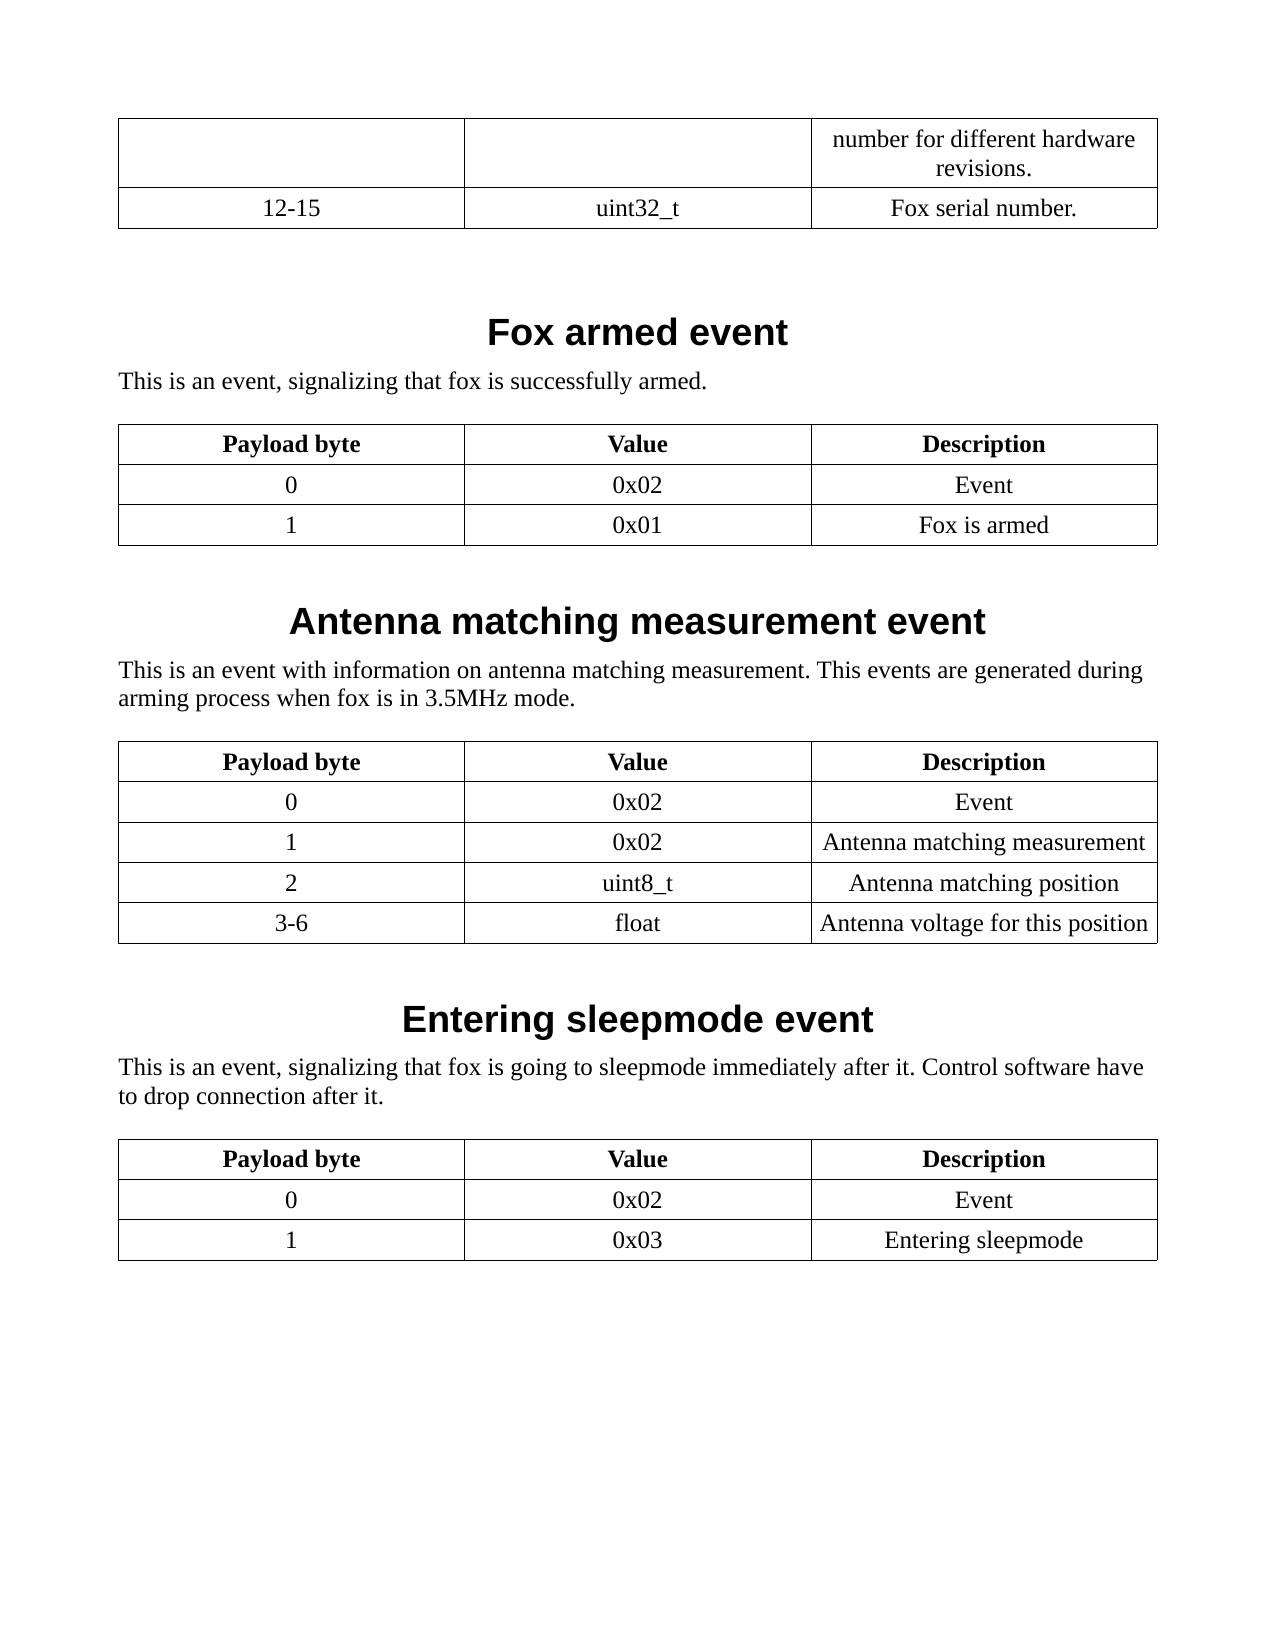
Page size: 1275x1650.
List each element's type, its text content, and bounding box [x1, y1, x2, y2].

table_cell 0x03 [465, 1220, 811, 1260]
table_header Description [812, 425, 1157, 464]
table_cell Fox serial number. [812, 188, 1157, 227]
table_header Payload byte [119, 742, 464, 781]
table_header Value [465, 1140, 811, 1179]
table_cell Event [812, 1180, 1157, 1219]
subtitle Entering sleepmode event [118, 996, 1157, 1040]
table_header Description [812, 742, 1157, 781]
table_cell Antenna voltage for this position [812, 903, 1157, 942]
table_cell uint32_t [465, 188, 811, 227]
table_header Payload byte [119, 425, 464, 464]
table_cell Event [812, 782, 1157, 822]
table_cell Event [812, 465, 1157, 504]
text This is an event, signalizing that fox is successfully armed. [118, 366, 1157, 395]
table_cell 0x02 [465, 823, 811, 862]
table_cell 1 [119, 1220, 464, 1260]
table_cell 1 [119, 823, 464, 862]
table_cell 1 [119, 505, 464, 545]
table_cell 0x02 [465, 1180, 811, 1219]
text This is an event with information on antenna matching measurement. This events are generated during arming process when fox is in 3.5MHz mode. [118, 655, 1157, 712]
table_cell Antenna matching measurement [812, 823, 1157, 862]
table_cell Antenna matching position [812, 863, 1157, 902]
table_cell 0 [119, 782, 464, 822]
table_header Value [465, 425, 811, 464]
table_cell 3-6 [119, 903, 464, 942]
table_cell 0x02 [465, 465, 811, 504]
table_cell 0x02 [465, 782, 811, 822]
table_header Value [465, 742, 811, 781]
table_cell Fox is armed [812, 505, 1157, 545]
subtitle Antenna matching measurement event [118, 598, 1157, 642]
table_cell float [465, 903, 811, 942]
table_cell Entering sleepmode [812, 1220, 1157, 1260]
subtitle Fox armed event [118, 310, 1157, 354]
table_header Description [812, 1140, 1157, 1179]
table_header Payload byte [119, 1140, 464, 1179]
table_cell uint8_t [465, 863, 811, 902]
text This is an event, signalizing that fox is going to sleepmode immediately after it. Control software have to drop connection after it. [118, 1052, 1157, 1110]
table_cell 12-15 [119, 188, 464, 227]
table_cell 0x01 [465, 505, 811, 545]
table_cell number for different hardware revisions. [812, 119, 1157, 187]
table_cell 2 [119, 863, 464, 902]
table_cell 0 [119, 465, 464, 504]
table_cell 0 [119, 1180, 464, 1219]
table_cell [465, 119, 811, 187]
table_cell [119, 119, 464, 187]
